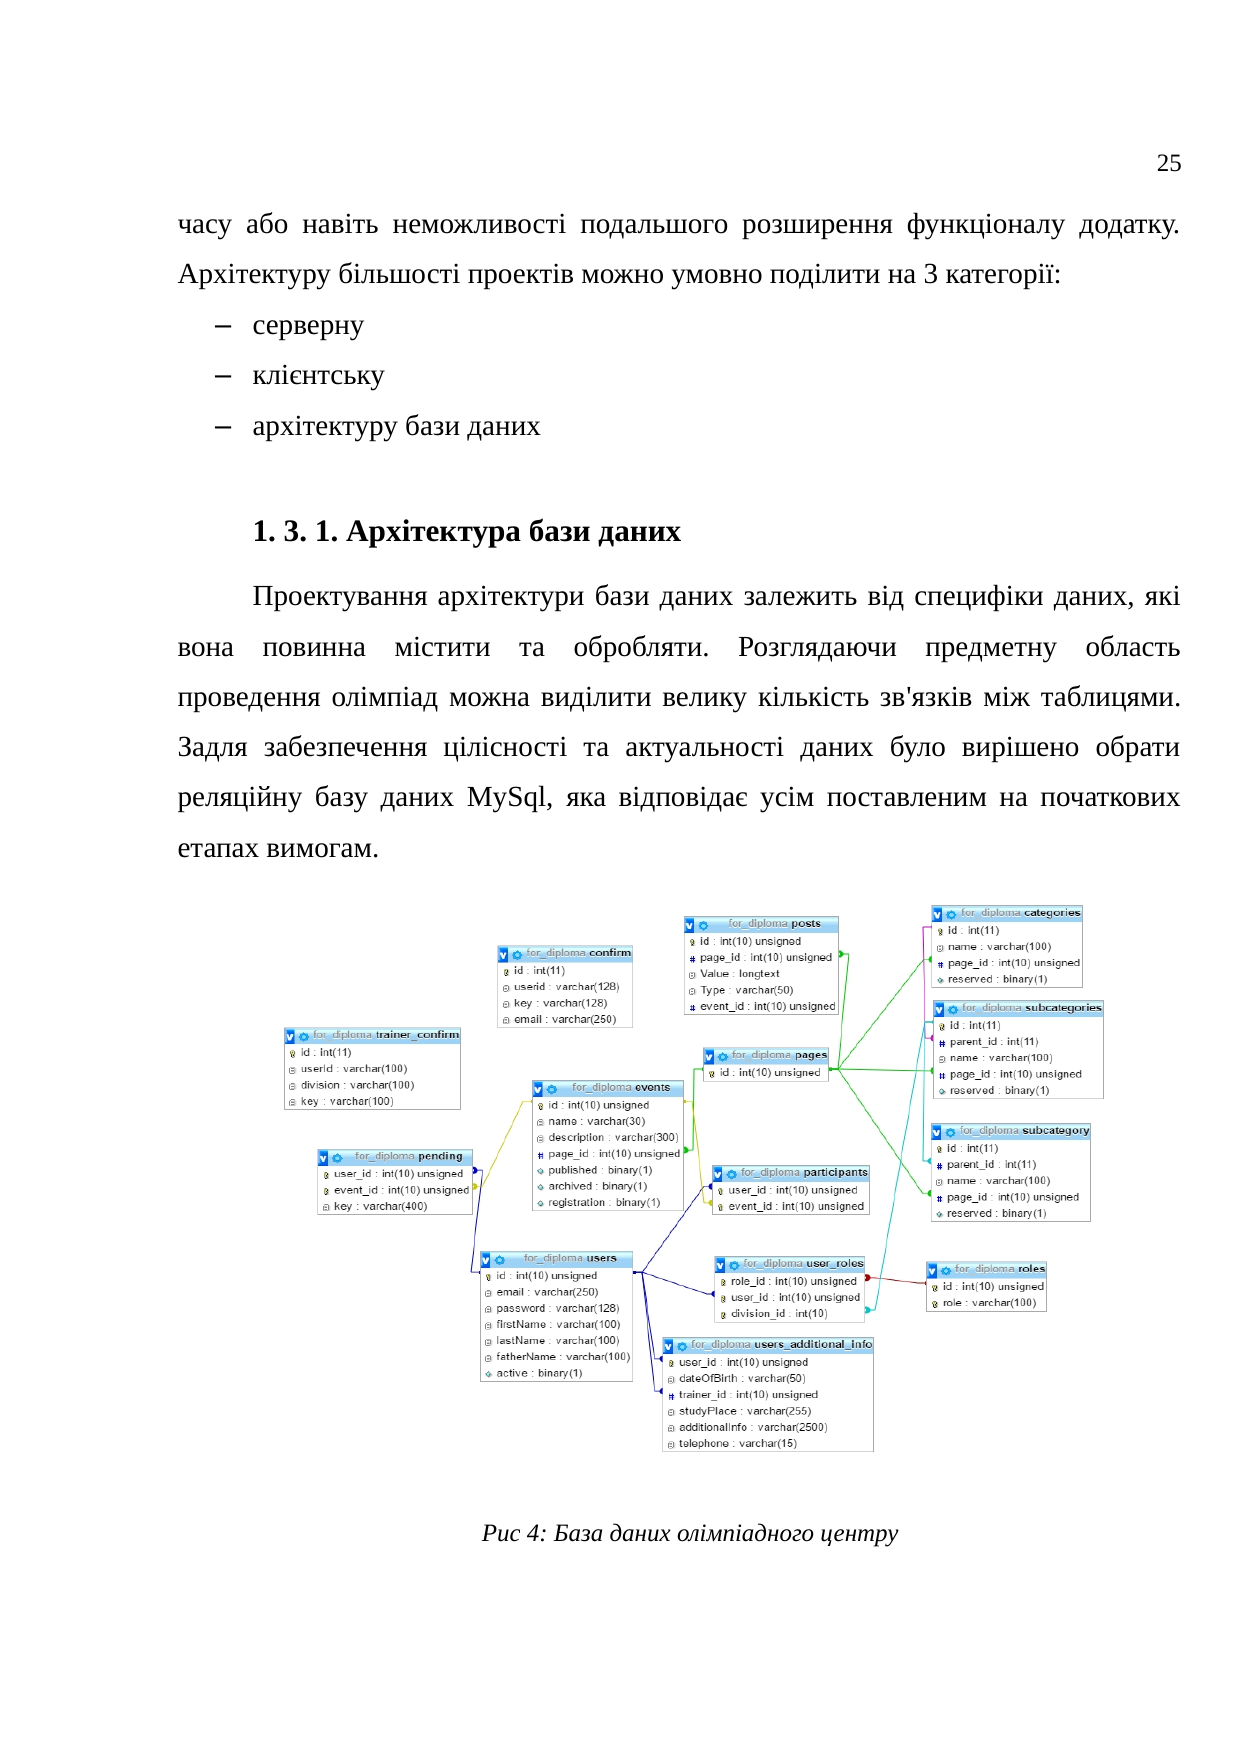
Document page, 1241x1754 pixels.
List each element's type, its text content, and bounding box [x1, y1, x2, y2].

list клієнтську [215, 357, 1181, 391]
list архітектуру бази даних [215, 408, 1181, 441]
subtitle 1. 3. 1. Архітектура бази даних [177, 512, 1181, 548]
picture [265, 898, 1119, 1465]
list серверну [215, 307, 1181, 341]
text Проектування архітектури бази даних залежить від специфіки даних, які вона повинна містити та обробляти. Розглядаючи предметну область проведення олімпіад можна виділити велику кількість зв'язків між таблицями. Задля забезпечення цілісності та актуальності даних було вирішено обрати реляційну базу даних MySql, яка відповідає усім поставленим на початкових етапах вимогам. [177, 578, 1181, 863]
text Рис 4: База даних олімпіадного центру [207, 1518, 1175, 1547]
text часу або навіть неможливості подальшого розширення функціоналу додатку. Архітектуру більшості проектів можно умовно поділити на 3 категорії: [177, 206, 1181, 290]
